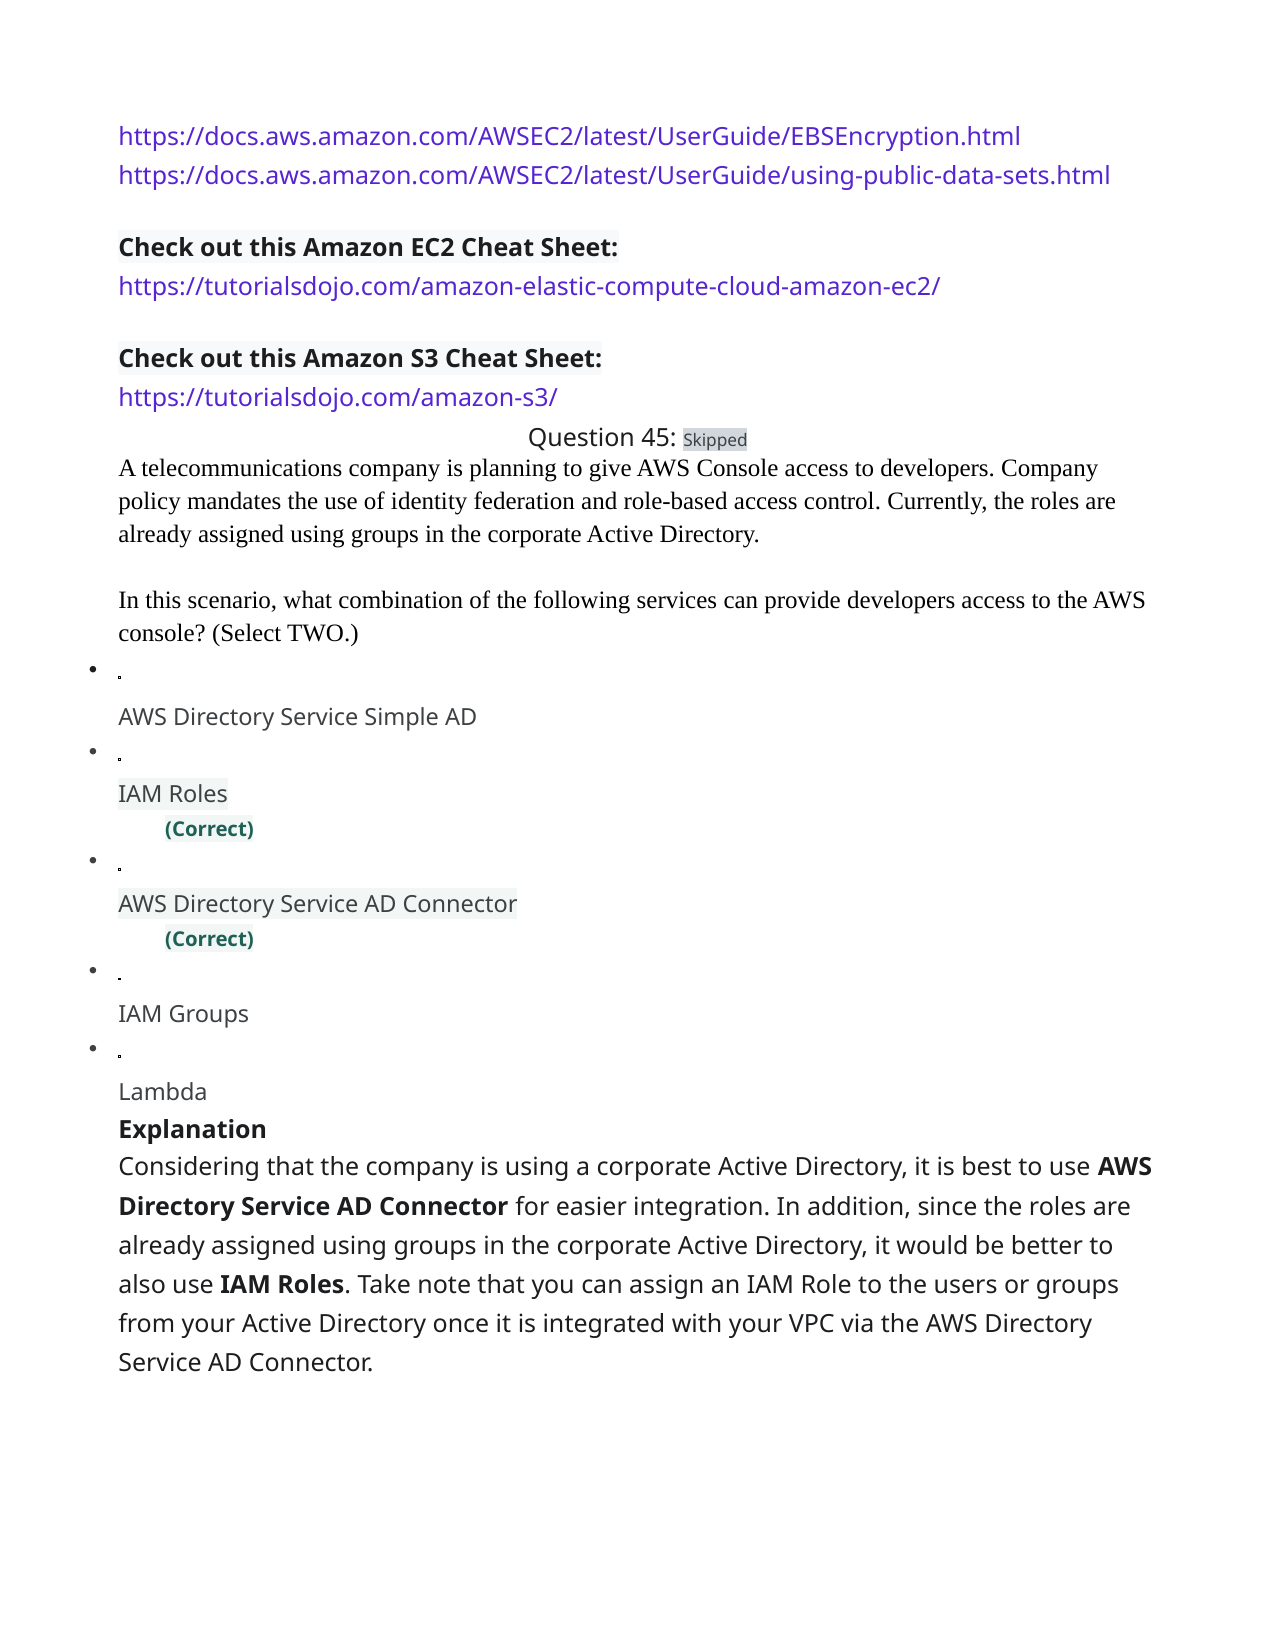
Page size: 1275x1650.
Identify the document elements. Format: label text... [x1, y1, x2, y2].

list ​ [118, 737, 1157, 766]
text Check out this Amazon EC2 Cheat Sheet: [118, 229, 1157, 263]
list ​ [118, 651, 1157, 685]
text Considering that the company is using a corporate Active Directory, it is best to use AWS Directory Service AD Connector for easier integration. In addition, since the roles are already assigned using groups in the corporate Active Directory, it would be better to also use IAM Roles. Take note that you can assign an IAM Role to the users or groups from your Active Directory once it is integrated with your VPC via the AWS Directory Service AD Connector. [118, 1149, 1157, 1379]
subtitle Explanation [118, 1112, 1157, 1146]
text https://docs.aws.amazon.com/AWSEC2/latest/UserGuide/using-public-data-sets.html [118, 157, 1157, 191]
list IAM Groups [118, 997, 1157, 1029]
list AWS Directory Service Simple AD [118, 700, 1157, 732]
list ​ [118, 956, 1157, 985]
list AWS Directory Service AD Connector [118, 887, 1157, 919]
list ​ [118, 1034, 1157, 1062]
text https://docs.aws.amazon.com/AWSEC2/latest/UserGuide/EBSEncryption.html [118, 118, 1157, 152]
list Lambda [118, 1075, 1157, 1107]
text https://tutorialsdojo.com/amazon-elastic-compute-cloud-amazon-ec2/ [118, 269, 1157, 303]
list (Correct) [165, 814, 1157, 842]
list ​ [118, 846, 1157, 875]
list (Correct) [165, 924, 1157, 952]
text https://tutorialsdojo.com/amazon-s3/ [118, 380, 1157, 414]
text Check out this Amazon S3 Cheat Sheet: [118, 341, 1157, 375]
list IAM Roles [118, 778, 1157, 810]
text Question 45: Skipped [118, 419, 1157, 453]
text A telecommunications company is planning to give AWS Console access to developers. Company policy mandates the use of identity federation and role-based access control. Currently, the roles are already assigned using groups in the corporate Active Directory. In this scenario, what combination of the following services can provide developers access to the AWS console? (Select TWO.) [118, 453, 1157, 647]
